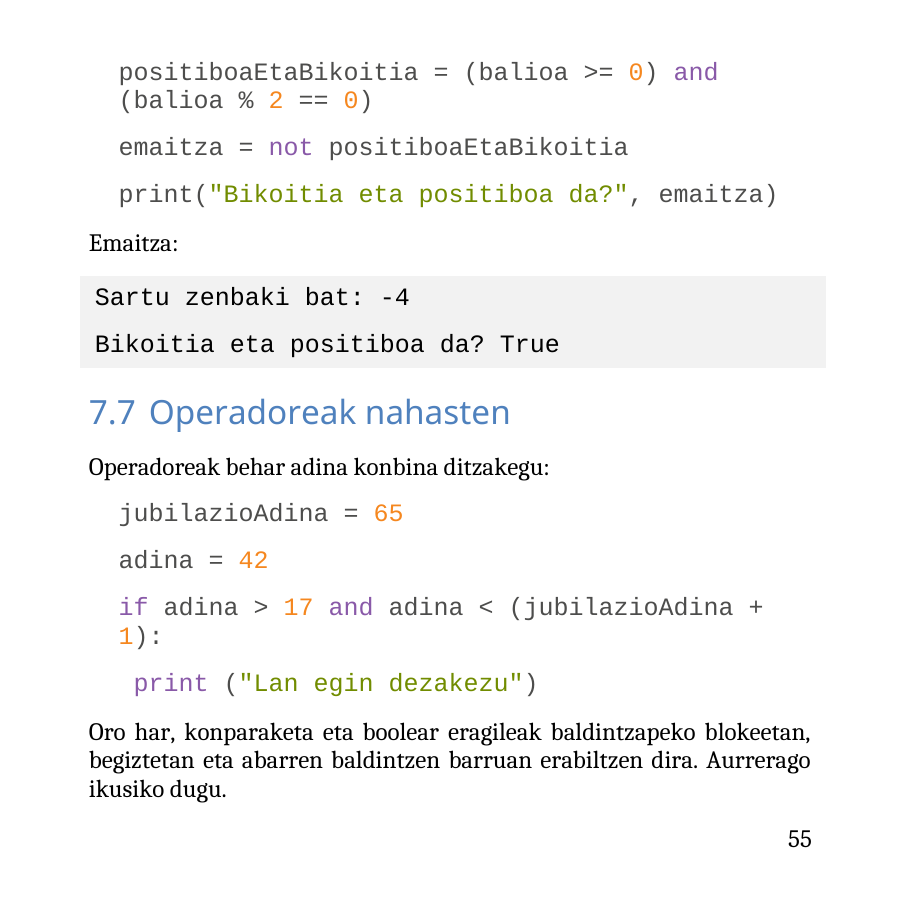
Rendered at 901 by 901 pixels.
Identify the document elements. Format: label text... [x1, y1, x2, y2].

text Sartu zenbaki bat: -4 [86, 283, 820, 313]
text Bikoitia eta positiboa da? True [86, 323, 820, 362]
text if adina > 17 and adina < (jubilazioAdina + 1): [118, 595, 811, 652]
subtitle Operadoreak nahasten [89, 389, 811, 434]
text Emaitza: [89, 229, 811, 257]
text adina = 42 [118, 548, 811, 576]
text Oro har, konparaketa eta boolear eragileak baldintzapeko blokeetan, begiztetan eta abarren baldintzen barruan erabiltzen dira. Aurrerago ikusiko dugu. [89, 717, 811, 804]
text print ("Lan egin dezakezu") [118, 670, 811, 699]
text print("Bikoitia eta positiboa da?", emaitza) [118, 182, 811, 210]
text positiboaEtaBikoitia = (balioa >= 0) and (balioa % 2 == 0) [118, 59, 811, 116]
text emaitza = not positiboaEtaBikoitia [118, 134, 811, 163]
text Operadoreak behar adina konbina ditzakegu: [89, 453, 811, 482]
text jubilazioAdina = 65 [118, 501, 811, 529]
